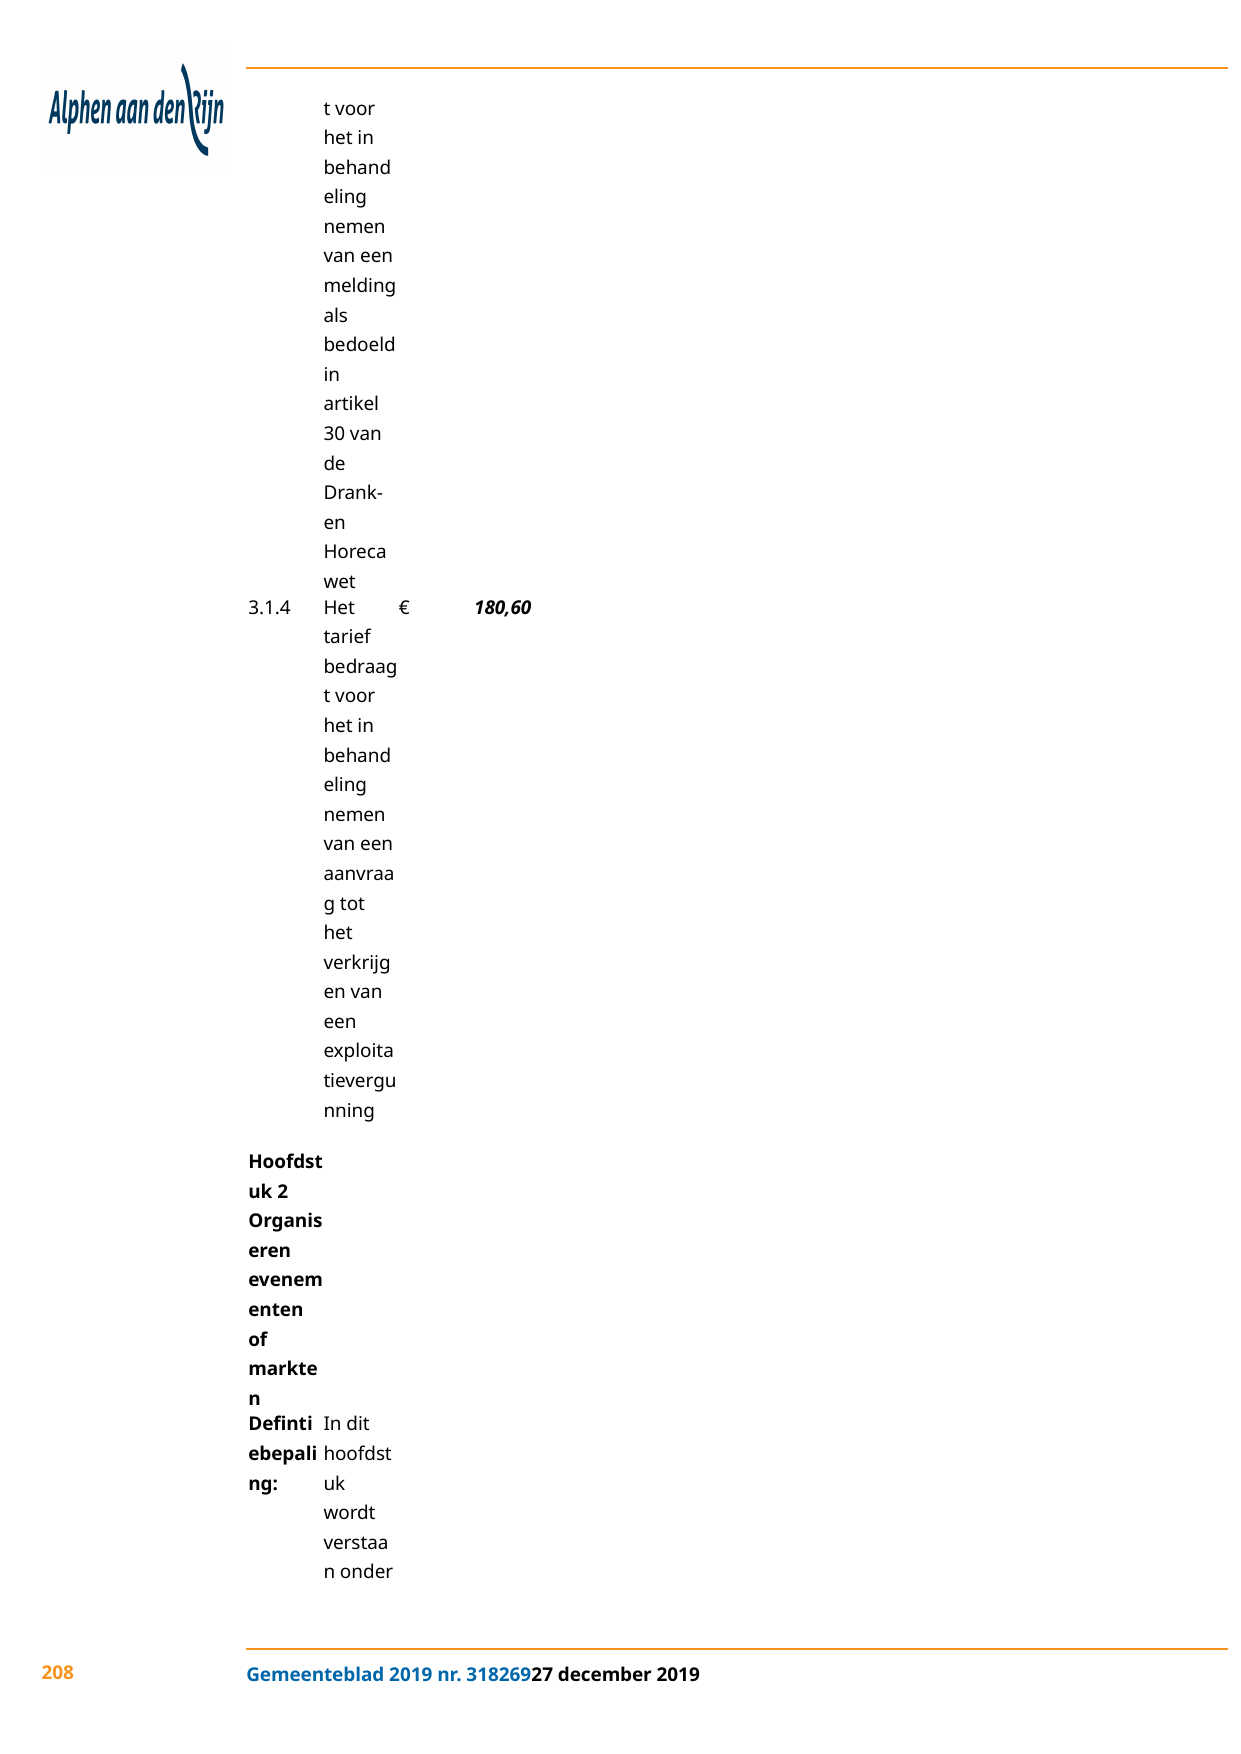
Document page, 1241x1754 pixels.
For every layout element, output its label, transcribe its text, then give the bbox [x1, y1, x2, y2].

table_cell t voor het in behandeling nemen van een melding als bedoeld in artikel 30 van de Drank- en Horecawet [323, 95, 398, 594]
table_cell € [399, 594, 474, 1122]
table_cell [474, 1123, 549, 1148]
table_cell [399, 1123, 474, 1148]
table_cell [248, 95, 323, 594]
table_cell 180,60 [474, 594, 549, 1122]
table_cell [323, 1148, 398, 1411]
picture [41, 47, 231, 172]
table_cell 3.1.4 [248, 594, 323, 1122]
table_cell [474, 1148, 549, 1411]
table_cell [474, 1411, 549, 1584]
table_cell [248, 1123, 323, 1148]
table_cell [323, 1123, 398, 1148]
table_cell Hoofdstuk 2 Organiseren evenementen of markten [248, 1148, 323, 1411]
table_cell In dit hoofdstuk wordt verstaan onder [323, 1411, 398, 1584]
table_cell Het tarief bedraagt voor het in behandeling nemen van een aanvraag tot het verkrijgen van een exploitatievergunning [323, 594, 398, 1122]
table_cell Defintiebepaling: [248, 1411, 323, 1584]
table_cell [474, 95, 549, 594]
table_cell [399, 95, 474, 594]
table_cell [399, 1411, 474, 1584]
table_cell [399, 1148, 474, 1411]
